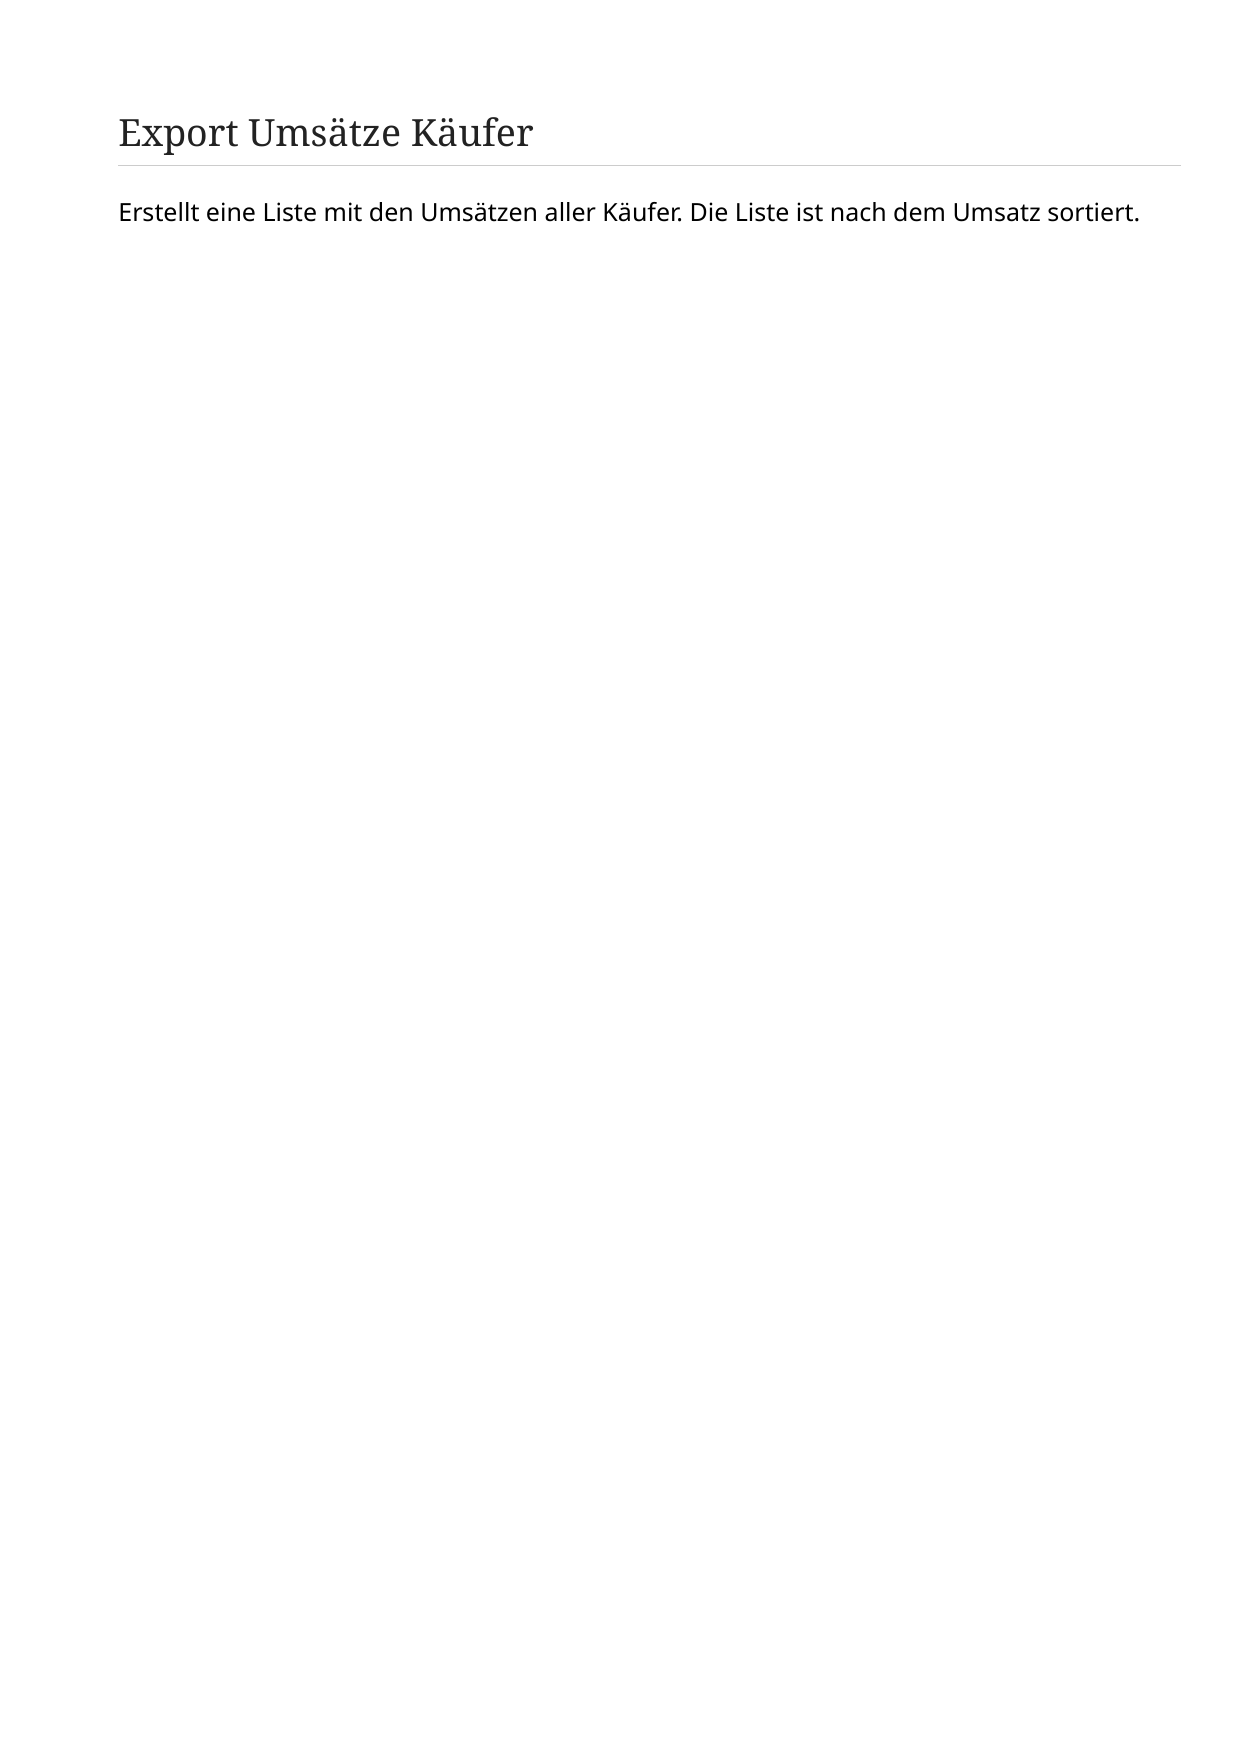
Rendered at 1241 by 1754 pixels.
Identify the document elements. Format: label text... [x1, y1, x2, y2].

text Erstellt eine Liste mit den Umsätzen aller Käufer. Die Liste ist nach dem Umsatz sortiert. [118, 194, 1181, 228]
subtitle Export Umsätze Käufer [118, 106, 1181, 165]
